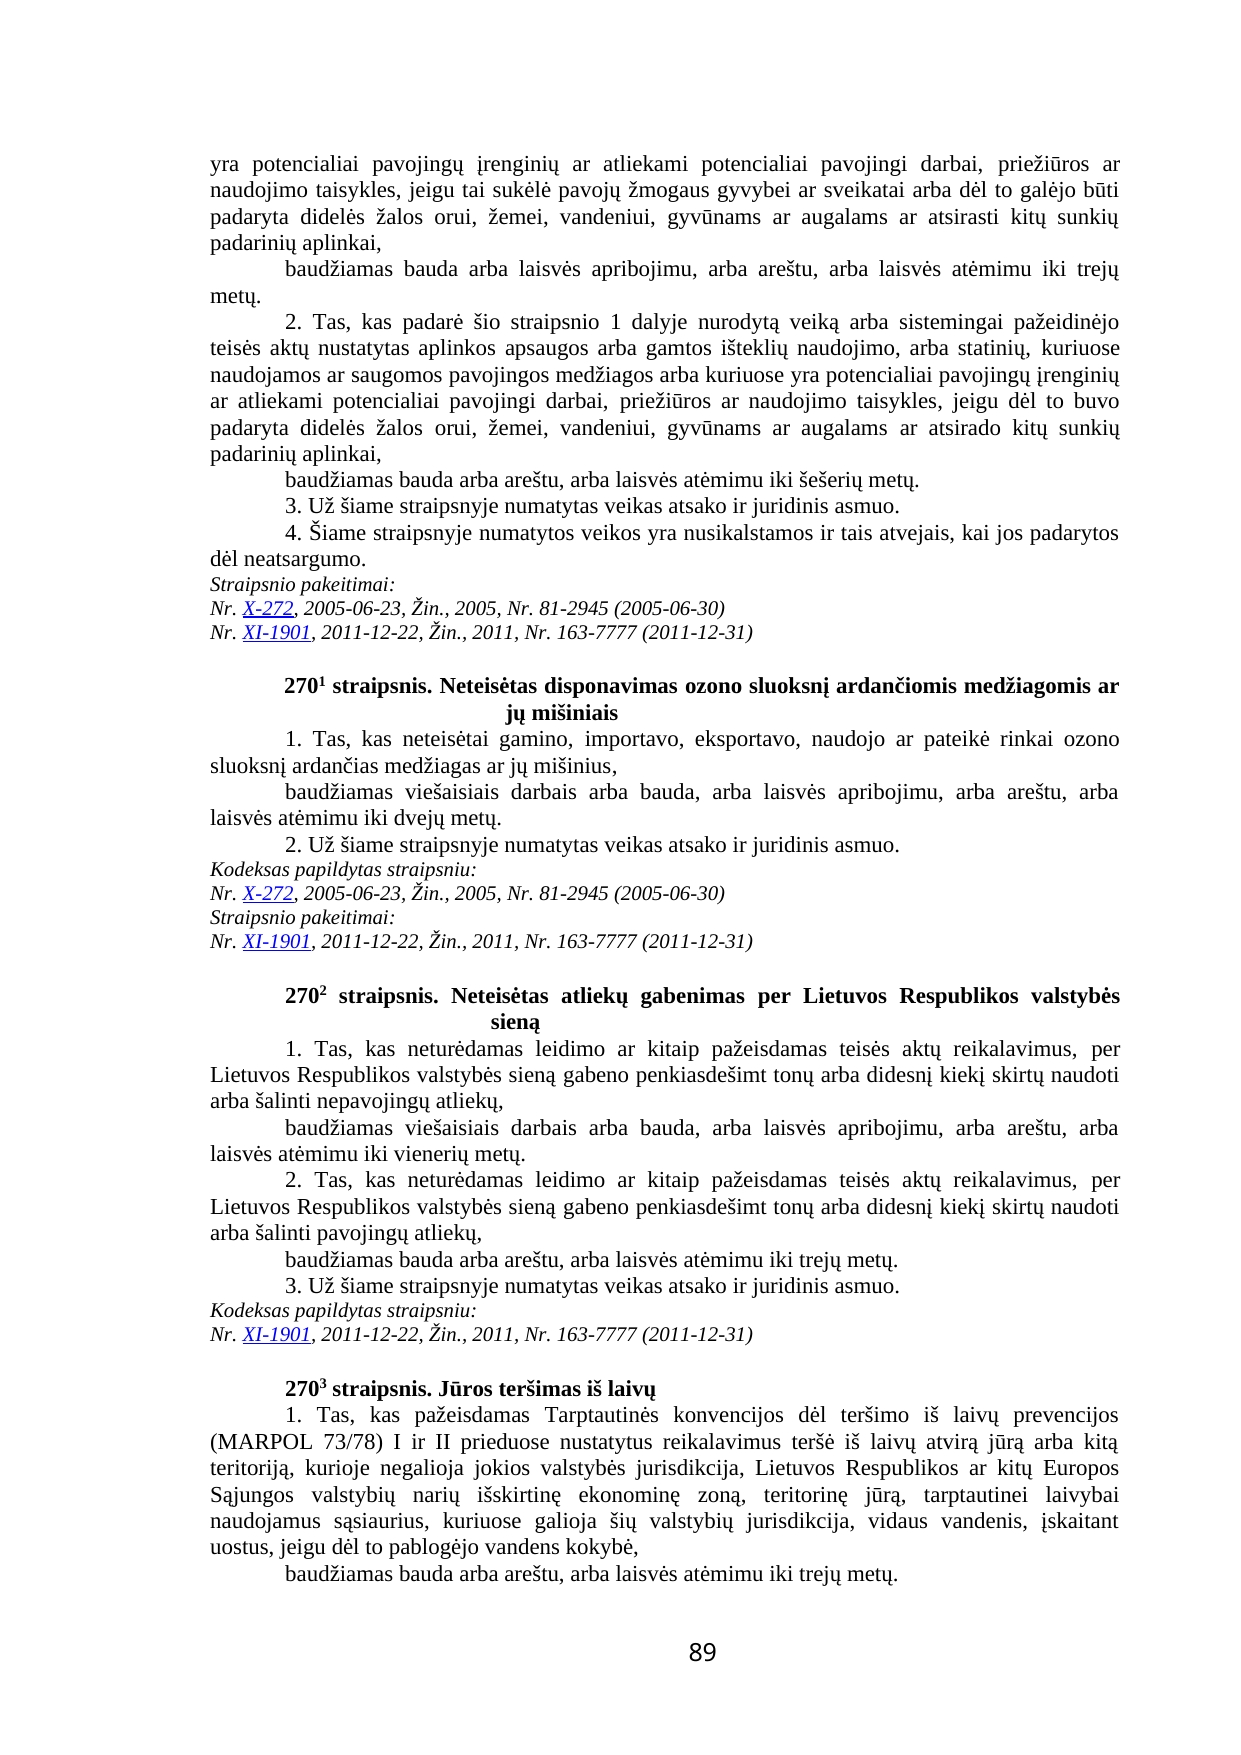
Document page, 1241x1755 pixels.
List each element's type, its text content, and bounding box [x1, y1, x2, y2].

text 1. Tas, kas neturėdamas leidimo ar kitaip pažeisdamas teisės aktų reikalavimus, per Lietuvos Respublikos valstybės sieną gabeno penkiasdešimt tonų arba didesnį kiekį skirtų naudoti arba šalinti nepavojingų atliekų, [210, 1035, 1120, 1114]
text 2702 straipsnis. Neteisėtas atliekų gabenimas per Lietuvos Respublikos valstybės sieną [285, 982, 1120, 1035]
text 2. Tas, kas padarė šio straipsnio 1 dalyje nurodytą veiką arba sistemingai pažeidinėjo teisės aktų nustatytas aplinkos apsaugos arba gamtos išteklių naudojimo, arba statinių, kuriuose naudojamos ar saugomos pavojingos medžiagos arba kuriuose yra potencialiai pavojingų įrenginių ar atliekami potencialiai pavojingi darbai, priežiūros ar naudojimo taisykles, jeigu dėl to buvo padaryta didelės žalos orui, žemei, vandeniui, gyvūnams ar augalams ar atsirado kitų sunkių padarinių aplinkai, [210, 308, 1120, 466]
text Straipsnio pakeitimai: [210, 905, 1120, 929]
text 2. Tas, kas neturėdamas leidimo ar kitaip pažeisdamas teisės aktų reikalavimus, per Lietuvos Respublikos valstybės sieną gabeno penkiasdešimt tonų arba didesnį kiekį skirtų naudoti arba šalinti pavojingų atliekų, [210, 1167, 1120, 1246]
text 3. Už šiame straipsnyje numatytas veikas atsako ir juridinis asmuo. [210, 1272, 1120, 1298]
text Kodeksas papildytas straipsniu: [210, 857, 1120, 881]
text baudžiamas bauda arba areštu, arba laisvės atėmimu iki šešerių metų. [210, 466, 1120, 493]
text Kodeksas papildytas straipsniu: [210, 1298, 1120, 1322]
text baudžiamas viešaisiais darbais arba bauda, arba laisvės apribojimu, arba areštu, arba laisvės atėmimu iki vienerių metų. [210, 1114, 1120, 1167]
text Straipsnio pakeitimai: [210, 572, 1120, 596]
text 2703 straipsnis. Jūros teršimas iš laivų [210, 1375, 1120, 1402]
text Nr. X-272, 2005-06-23, Žin., 2005, Nr. 81-2945 (2005-06-30) [210, 596, 1120, 620]
text Nr. XI-1901, 2011-12-22, Žin., 2011, Nr. 163-7777 (2011-12-31) [210, 929, 1120, 953]
text baudžiamas bauda arba areštu, arba laisvės atėmimu iki trejų metų. [210, 1246, 1120, 1272]
text 2. Už šiame straipsnyje numatytas veikas atsako ir juridinis asmuo. [210, 831, 1120, 857]
text 2701 straipsnis. Neteisėtas disponavimas ozono sluoksnį ardančiomis medžiagomis ar jų mišiniais [284, 673, 1120, 725]
text baudžiamas bauda arba areštu, arba laisvės atėmimu iki trejų metų. [210, 1560, 1120, 1586]
text Nr. XI-1901, 2011-12-22, Žin., 2011, Nr. 163-7777 (2011-12-31) [210, 1322, 1120, 1346]
text yra potencialiai pavojingų įrenginių ar atliekami potencialiai pavojingi darbai, priežiūros ar naudojimo taisykles, jeigu tai sukėlė pavojų žmogaus gyvybei ar sveikatai arba dėl to galėjo būti padaryta didelės žalos orui, žemei, vandeniui, gyvūnams ar augalams ar atsirasti kitų sunkių padarinių aplinkai, [210, 150, 1120, 255]
text Nr. XI-1901, 2011-12-22, Žin., 2011, Nr. 163-7777 (2011-12-31) [210, 620, 1120, 644]
text 1. Tas, kas neteisėtai gamino, importavo, eksportavo, naudojo ar pateikė rinkai ozono sluoksnį ardančias medžiagas ar jų mišinius, [210, 725, 1120, 778]
text 3. Už šiame straipsnyje numatytas veikas atsako ir juridinis asmuo. [210, 493, 1120, 519]
text 1. Tas, kas pažeisdamas Tarptautinės konvencijos dėl teršimo iš laivų prevencijos (MARPOL 73/78) I ir II prieduose nustatytus reikalavimus teršė iš laivų atvirą jūrą arba kitą teritoriją, kurioje negalioja jokios valstybės jurisdikcija, Lietuvos Respublikos ar kitų Europos Sąjungos valstybių narių išskirtinę ekonominę zoną, teritorinę jūrą, tarptautinei laivybai naudojamus sąsiaurius, kuriuose galioja šių valstybių jurisdikcija, vidaus vandenis, įskaitant uostus, jeigu dėl to pablogėjo vandens kokybė, [210, 1402, 1120, 1560]
text baudžiamas bauda arba laisvės apribojimu, arba areštu, arba laisvės atėmimu iki trejų metų. [210, 255, 1120, 308]
text Nr. X-272, 2005-06-23, Žin., 2005, Nr. 81-2945 (2005-06-30) [210, 881, 1120, 905]
text 4. Šiame straipsnyje numatytos veikos yra nusikalstamos ir tais atvejais, kai jos padarytos dėl neatsargumo. [210, 519, 1120, 572]
text baudžiamas viešaisiais darbais arba bauda, arba laisvės apribojimu, arba areštu, arba laisvės atėmimu iki dvejų metų. [210, 778, 1120, 831]
